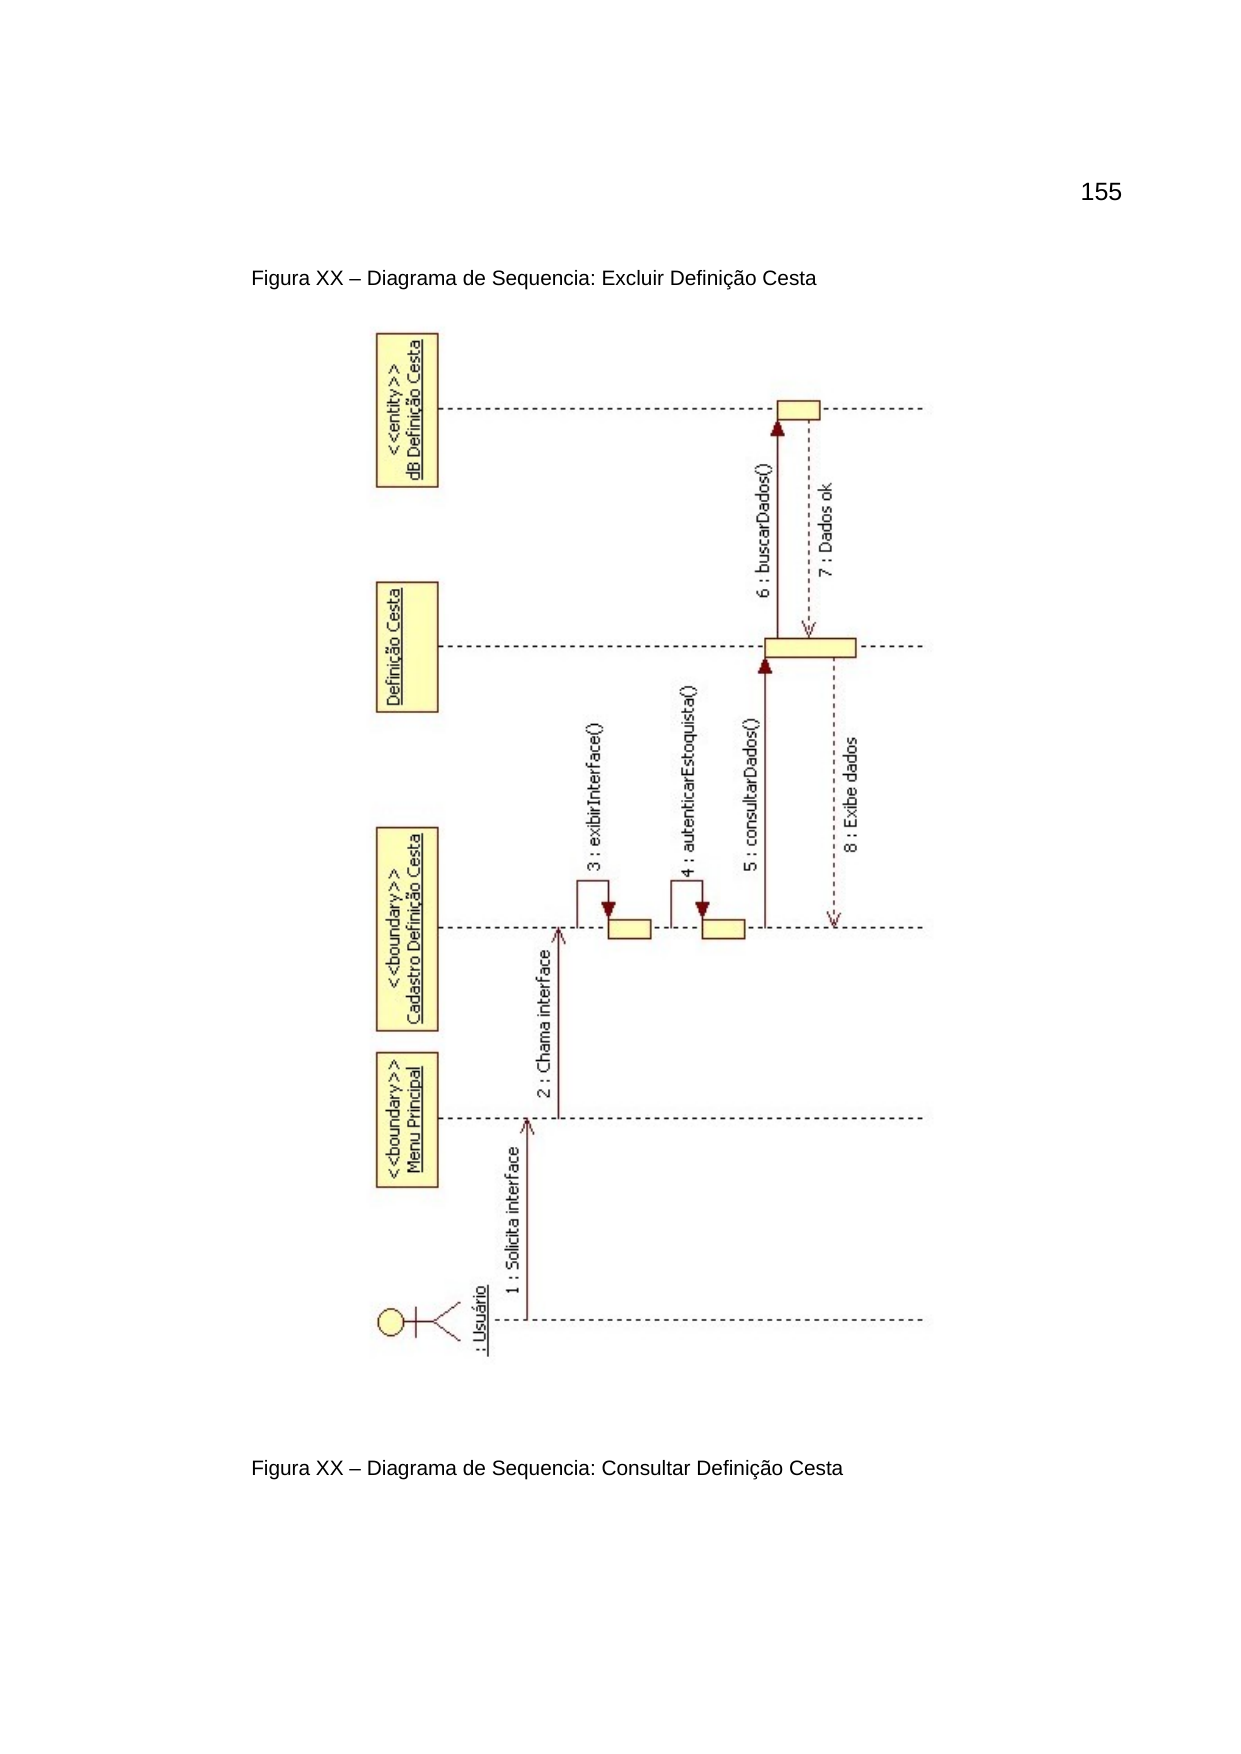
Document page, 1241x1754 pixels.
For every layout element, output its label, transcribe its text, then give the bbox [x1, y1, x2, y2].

text Figura XX – Diagrama de Sequencia: Excluir Definição Cesta [177, 266, 1122, 290]
text Figura XX – Diagrama de Sequencia: Consultar Definição Cesta [177, 1456, 1122, 1480]
picture [345, 302, 954, 1407]
